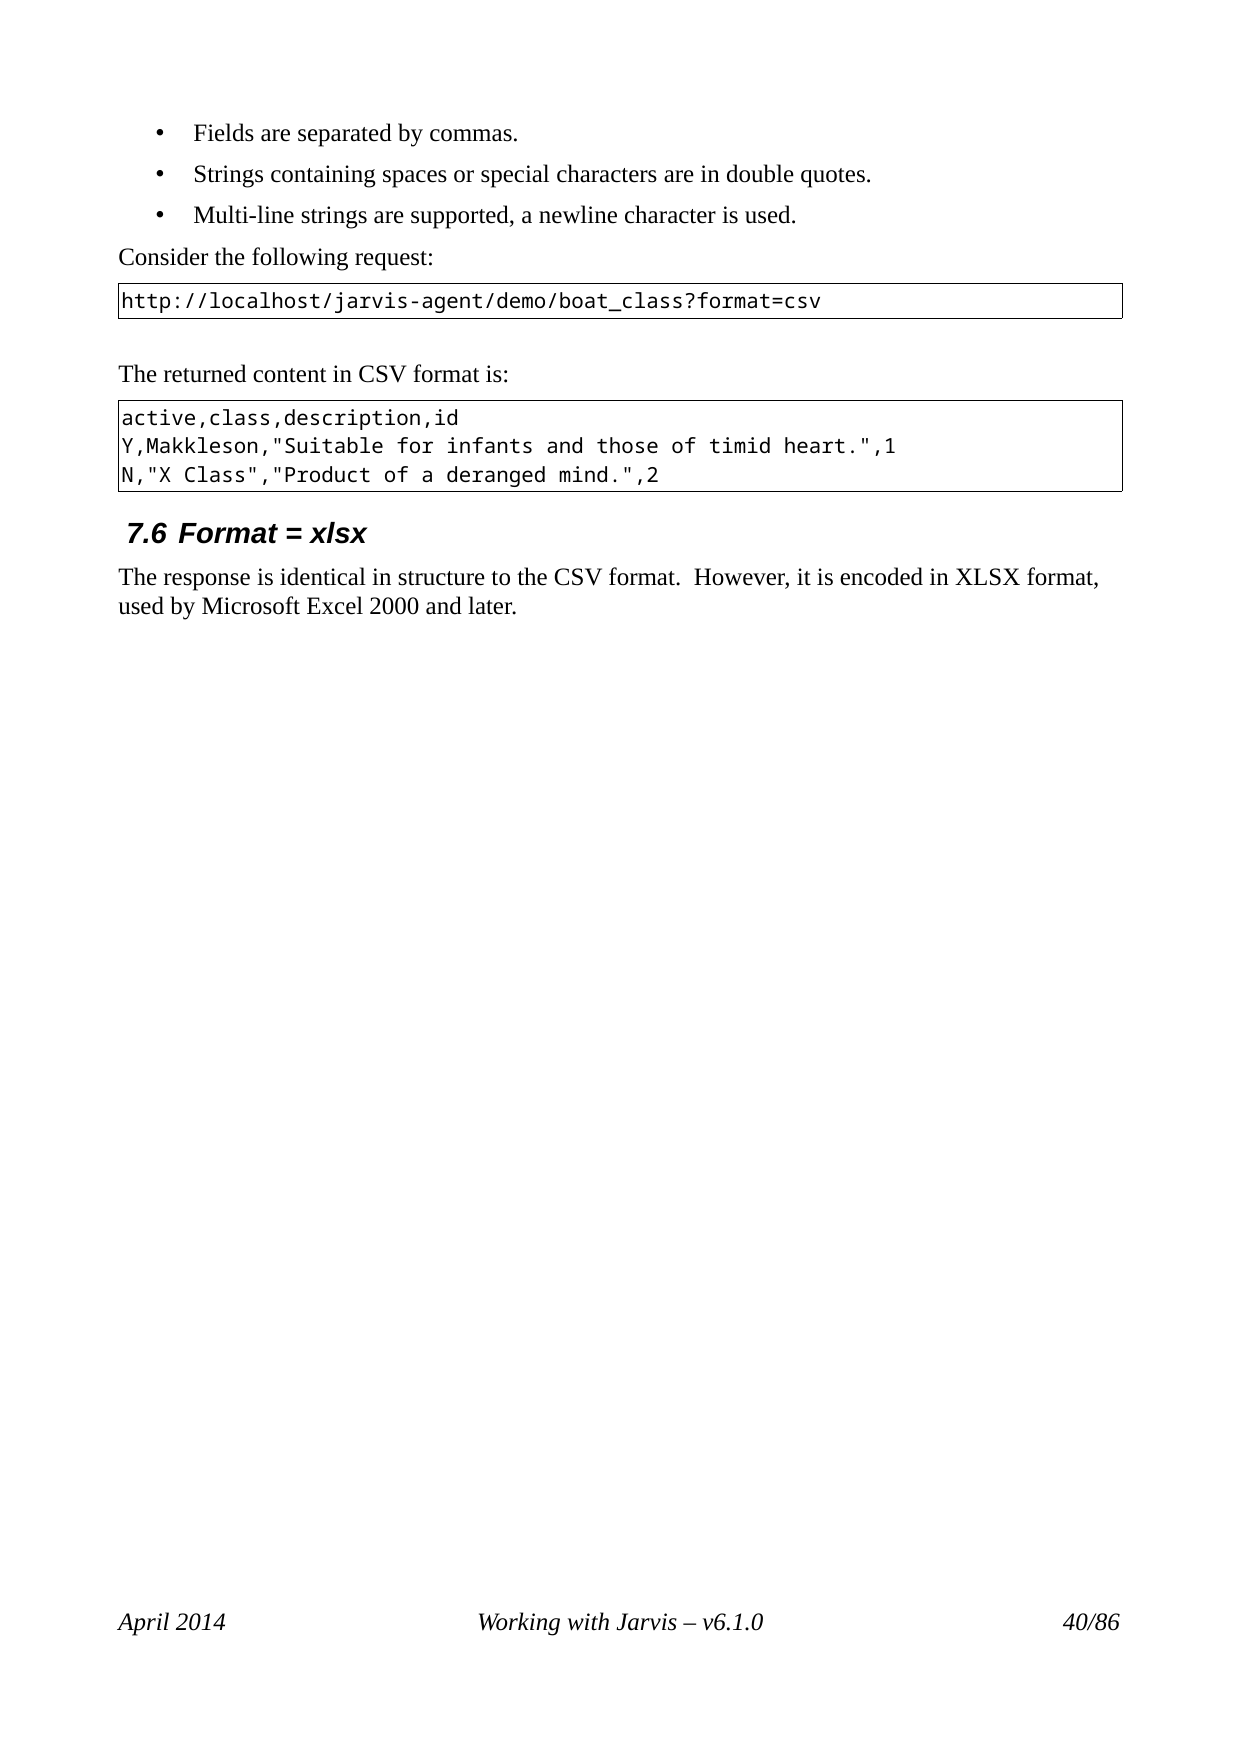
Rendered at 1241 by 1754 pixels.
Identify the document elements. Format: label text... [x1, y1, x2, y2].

text The returned content in CSV format is: [118, 359, 1122, 388]
text Y,Makkleson,"Suitable for infants and those of timid heart.",1 [119, 428, 1122, 457]
text N,"X Class","Product of a deranged mind.",2 [119, 457, 1122, 491]
text The response is identical in structure to the CSV format. However, it is encoded in XLSX format, used by Microsoft Excel 2000 and later. [118, 562, 1122, 620]
text active,class,description,id [119, 401, 1122, 428]
subtitle Format = xlsx [118, 516, 1122, 550]
list Strings containing spaces or special characters are in double quotes. [156, 159, 1122, 188]
list Fields are separated by commas. [156, 118, 1122, 147]
text http://localhost/jarvis-agent/demo/boat_class?format=csv [119, 284, 1122, 318]
list Multi-line strings are supported, a newline character is used. [156, 201, 1122, 229]
text Consider the following request: [118, 242, 1122, 271]
